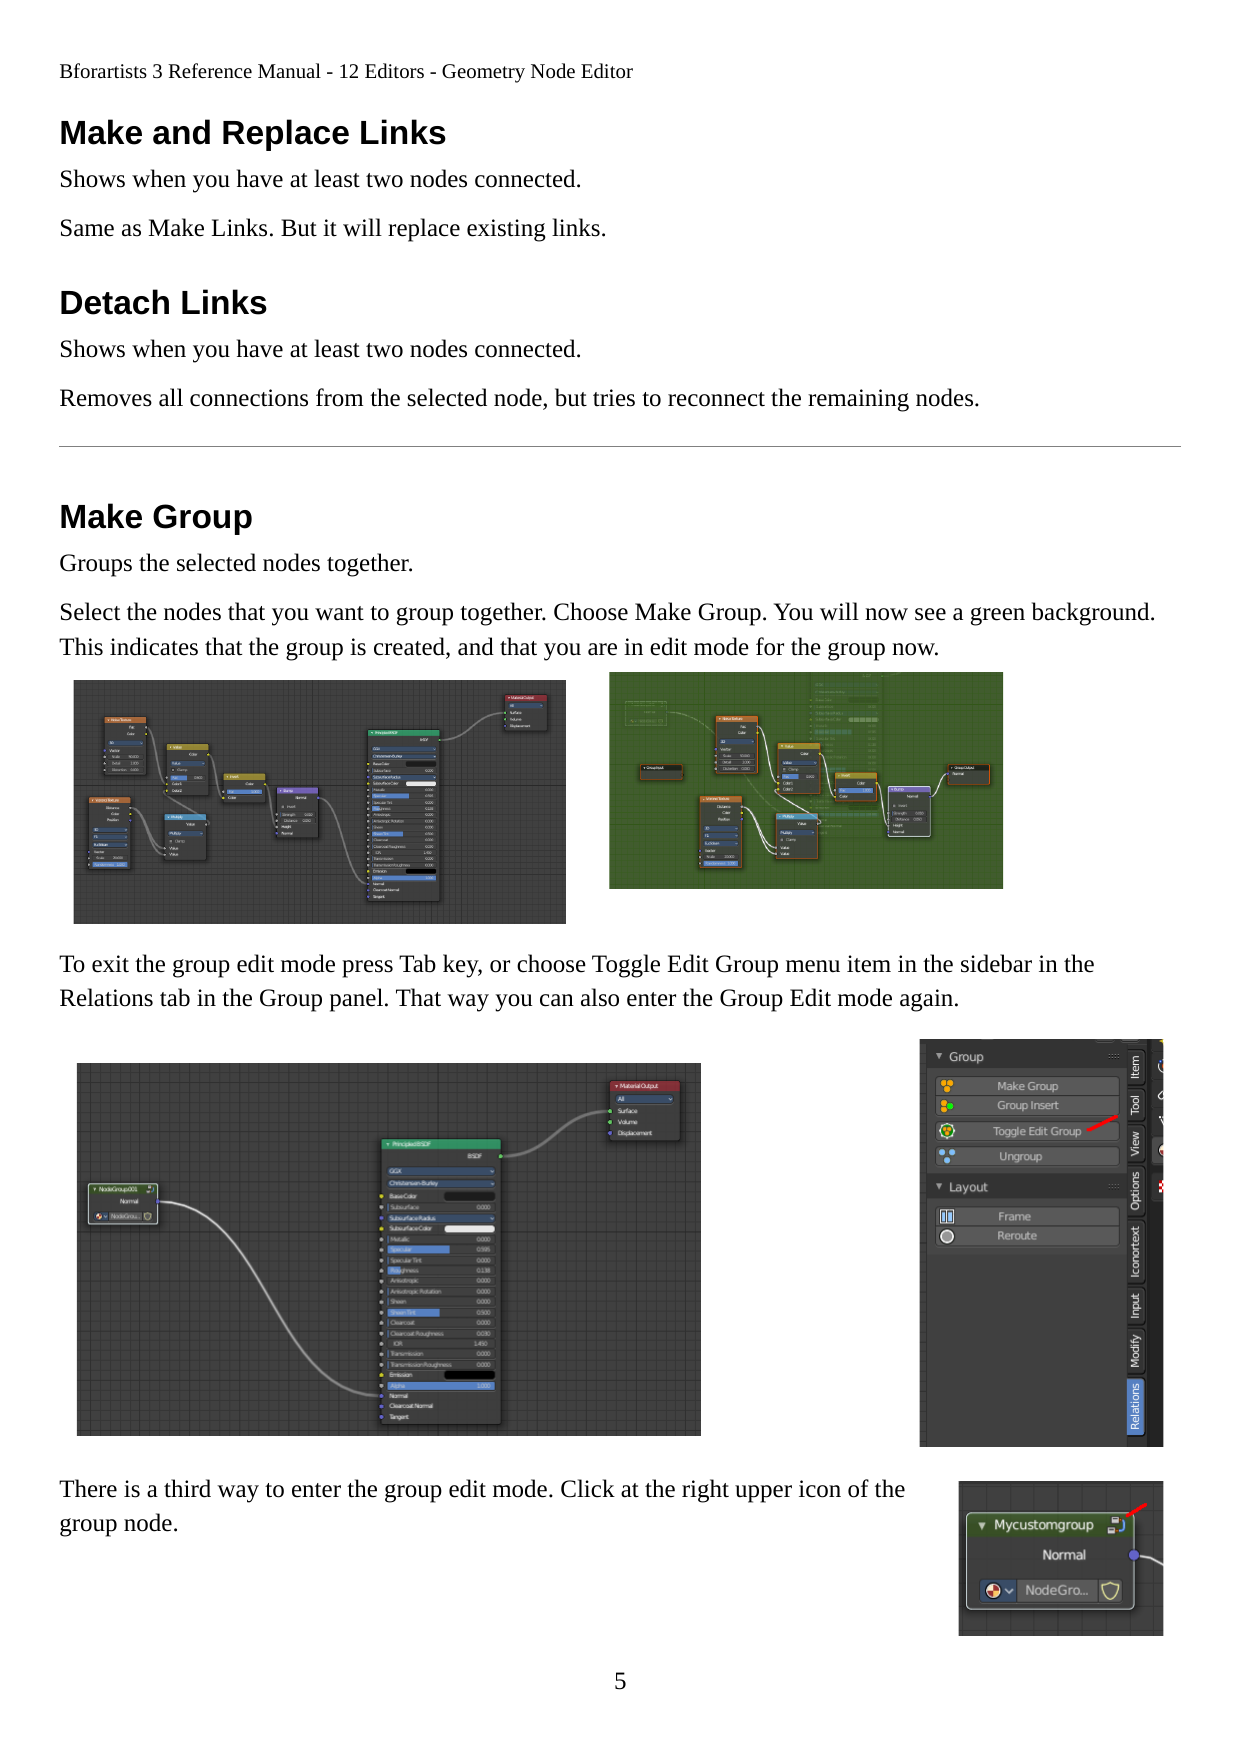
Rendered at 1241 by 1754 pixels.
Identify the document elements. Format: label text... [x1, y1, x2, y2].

text Same as Make Links. But it will replace existing links. [59, 213, 1181, 242]
subtitle Detach Links [59, 283, 1181, 321]
text Shows when you have at least two nodes connected. [59, 164, 1181, 192]
text Removes all connections from the selected node, but tries to reconnect the remaining nodes. [59, 383, 1181, 412]
picture [73, 680, 566, 924]
text Select the nodes that you want to group together. Choose Make Group. You will now see a green background. This indicates that the group is created, and that you are in edit mode for the group now. [59, 597, 1181, 660]
text Shows when you have at least two nodes connected. [59, 334, 1181, 363]
subtitle Make and Replace Links [59, 113, 1181, 151]
picture [609, 672, 1004, 889]
text There is a third way to enter the group edit mode. Click at the right upper icon of the group node. [59, 1474, 1181, 1537]
text Groups the selected nodes together. [59, 548, 1181, 577]
subtitle Make Group [59, 497, 1181, 536]
text To exit the group edit mode press Tab key, or choose Toggle Edit Group menu item in the sidebar in the Relations tab in the Group panel. That way you can also enter the Group Edit mode again. [59, 949, 1181, 1012]
picture [919, 1039, 1164, 1447]
picture [958, 1481, 1164, 1636]
picture [76, 1063, 701, 1436]
